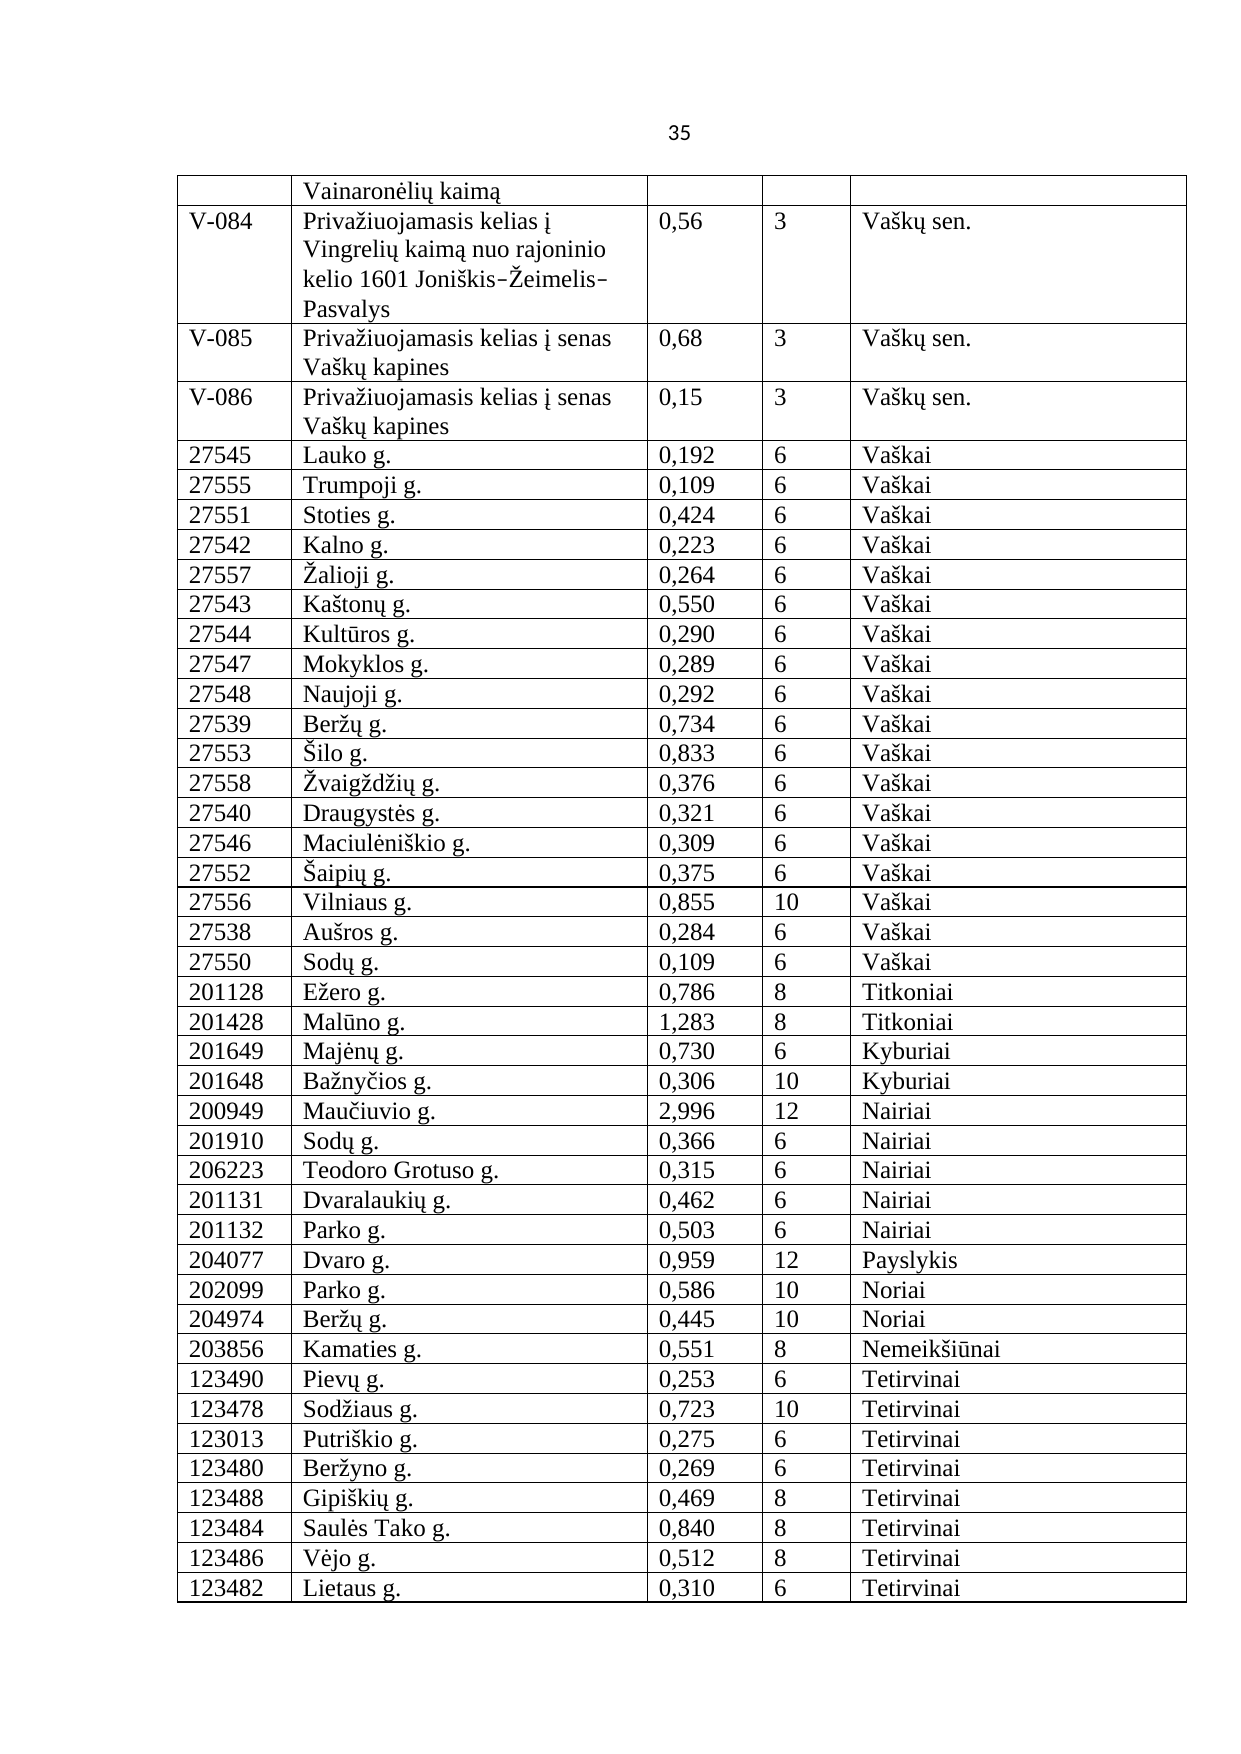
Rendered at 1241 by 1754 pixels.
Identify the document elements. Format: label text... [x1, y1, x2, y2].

table_cell 3 [763, 206, 850, 322]
table_cell 0,321 [648, 798, 762, 827]
table_cell 123484 [178, 1513, 291, 1542]
table_cell 6 [763, 1424, 850, 1452]
table_cell 27556 [178, 888, 291, 916]
table_cell 8 [763, 1483, 850, 1512]
table_cell Privažiuojamasis kelias į senas Vaškų kapines [292, 324, 647, 381]
table_cell 6 [763, 1215, 850, 1244]
table_cell Stoties g. [292, 500, 647, 529]
table_cell 27553 [178, 739, 291, 767]
table_cell 201132 [178, 1215, 291, 1244]
table_cell 0,855 [648, 888, 762, 916]
table_cell V-085 [178, 324, 291, 381]
table_cell Dvaralaukių g. [292, 1185, 647, 1214]
table_cell Vaškai [851, 649, 1186, 678]
table_cell 8 [763, 1007, 850, 1035]
table_cell 202099 [178, 1275, 291, 1303]
table_cell 6 [763, 470, 850, 499]
table_cell Vilniaus g. [292, 888, 647, 916]
table_cell Bažnyčios g. [292, 1066, 647, 1095]
table_cell Privažiuojamasis kelias į senas Vaškų kapines [292, 382, 647, 439]
table_cell Vaškai [851, 858, 1186, 886]
table_cell Vaškai [851, 917, 1186, 946]
table_cell 0,462 [648, 1185, 762, 1214]
table_cell Vėjo g. [292, 1543, 647, 1572]
table_cell Nairiai [851, 1096, 1186, 1125]
table_cell 12 [763, 1245, 850, 1274]
table_cell 27542 [178, 530, 291, 559]
table_cell Parko g. [292, 1215, 647, 1244]
table_cell 6 [763, 560, 850, 588]
table_cell 6 [763, 1185, 850, 1214]
table_cell 8 [763, 977, 850, 1006]
table_cell 27552 [178, 858, 291, 886]
table_cell Vaškų sen. [851, 324, 1186, 381]
table_cell Maciulėniškio g. [292, 828, 647, 857]
table_cell 27551 [178, 500, 291, 529]
table_cell 0,512 [648, 1543, 762, 1572]
table_cell 0,306 [648, 1066, 762, 1095]
table_cell Parko g. [292, 1275, 647, 1303]
table_cell 123486 [178, 1543, 291, 1572]
table_cell 12 [763, 1096, 850, 1125]
table_cell 6 [763, 1126, 850, 1154]
table_cell 0,192 [648, 441, 762, 469]
table_cell 201428 [178, 1007, 291, 1035]
table_cell Nairiai [851, 1156, 1186, 1184]
table_cell 0,833 [648, 739, 762, 767]
table_cell 6 [763, 679, 850, 708]
table_cell 0,223 [648, 530, 762, 559]
table_cell Naujoji g. [292, 679, 647, 708]
table_cell [851, 176, 1186, 205]
table_cell 6 [763, 619, 850, 648]
table_cell Vaškai [851, 500, 1186, 529]
table_cell 8 [763, 1513, 850, 1542]
table_cell 123013 [178, 1424, 291, 1452]
table_cell [763, 176, 850, 205]
table_cell 0,269 [648, 1454, 762, 1482]
table_cell 123490 [178, 1364, 291, 1393]
table_cell Noriai [851, 1305, 1186, 1333]
table_cell 0,68 [648, 324, 762, 381]
table_cell Gipiškių g. [292, 1483, 647, 1512]
table_cell 0,275 [648, 1424, 762, 1452]
table_cell Vaškai [851, 888, 1186, 916]
table_cell 0,734 [648, 709, 762, 737]
table_cell Šilo g. [292, 739, 647, 767]
table_cell Vaškai [851, 679, 1186, 708]
table_cell 2,996 [648, 1096, 762, 1125]
table_cell Vaškai [851, 619, 1186, 648]
table_cell 10 [763, 1305, 850, 1333]
table_cell 10 [763, 1066, 850, 1095]
table_cell Vaškų sen. [851, 206, 1186, 322]
table_cell 27544 [178, 619, 291, 648]
table_cell Vaškai [851, 709, 1186, 737]
table_cell Nairiai [851, 1185, 1186, 1214]
table_cell [648, 176, 762, 205]
table_cell Sodžiaus g. [292, 1394, 647, 1423]
table_cell 201648 [178, 1066, 291, 1095]
table_cell Žvaigždžių g. [292, 768, 647, 797]
table_cell Nairiai [851, 1215, 1186, 1244]
table_cell Lietaus g. [292, 1573, 647, 1601]
table_cell Vaškai [851, 798, 1186, 827]
table_cell 0,959 [648, 1245, 762, 1274]
table_cell 6 [763, 1573, 850, 1601]
table_cell 123488 [178, 1483, 291, 1512]
table_cell Noriai [851, 1275, 1186, 1303]
table_cell Vaškai [851, 947, 1186, 976]
table_cell 6 [763, 709, 850, 737]
table_cell 27558 [178, 768, 291, 797]
table_cell 0,15 [648, 382, 762, 439]
table_cell Vaškai [851, 828, 1186, 857]
table_cell 0,551 [648, 1334, 762, 1363]
table_cell 0,376 [648, 768, 762, 797]
table_cell Šaipių g. [292, 858, 647, 886]
table_cell Ežero g. [292, 977, 647, 1006]
table_cell Kyburiai [851, 1066, 1186, 1095]
table_cell 0,366 [648, 1126, 762, 1154]
table_cell Kyburiai [851, 1036, 1186, 1065]
table_cell Titkoniai [851, 977, 1186, 1006]
table_cell Vaškų sen. [851, 382, 1186, 439]
table_cell Vaškai [851, 560, 1186, 588]
table_cell Saulės Tako g. [292, 1513, 647, 1542]
table_cell 27550 [178, 947, 291, 976]
table_cell 0,109 [648, 470, 762, 499]
table_cell 200949 [178, 1096, 291, 1125]
table_cell Payslykis [851, 1245, 1186, 1274]
table_cell Trumpoji g. [292, 470, 647, 499]
table_cell 10 [763, 1275, 850, 1303]
table_cell Tetirvinai [851, 1394, 1186, 1423]
table_cell 206223 [178, 1156, 291, 1184]
table_cell 123480 [178, 1454, 291, 1482]
table_cell 0,503 [648, 1215, 762, 1244]
table_cell 27540 [178, 798, 291, 827]
table_cell Kaštonų g. [292, 590, 647, 618]
table_cell 204077 [178, 1245, 291, 1274]
table_cell Vaškai [851, 590, 1186, 618]
table_cell Vaškai [851, 470, 1186, 499]
table_cell 0,264 [648, 560, 762, 588]
table_cell 10 [763, 888, 850, 916]
table_cell 27543 [178, 590, 291, 618]
table_cell 0,469 [648, 1483, 762, 1512]
table_cell Aušros g. [292, 917, 647, 946]
table_cell 0,309 [648, 828, 762, 857]
table_cell Maučiuvio g. [292, 1096, 647, 1125]
table_cell 6 [763, 828, 850, 857]
table_cell 8 [763, 1543, 850, 1572]
table_cell 0,290 [648, 619, 762, 648]
table_cell 6 [763, 739, 850, 767]
table_cell Kalno g. [292, 530, 647, 559]
table_cell 0,586 [648, 1275, 762, 1303]
table_cell 27557 [178, 560, 291, 588]
table_cell 27539 [178, 709, 291, 737]
table_cell 6 [763, 798, 850, 827]
table_cell Beržų g. [292, 1305, 647, 1333]
table_cell 0,550 [648, 590, 762, 618]
table_cell 0,253 [648, 1364, 762, 1393]
table_cell 204974 [178, 1305, 291, 1333]
table_cell Vaškai [851, 530, 1186, 559]
table_cell Kamaties g. [292, 1334, 647, 1363]
table_cell Vaškai [851, 441, 1186, 469]
table_cell 0,786 [648, 977, 762, 1006]
table_cell Nemeikšiūnai [851, 1334, 1186, 1363]
table_cell Tetirvinai [851, 1483, 1186, 1512]
table_cell 6 [763, 441, 850, 469]
table_cell Sodų g. [292, 947, 647, 976]
table_cell V-084 [178, 206, 291, 322]
table_cell 0,56 [648, 206, 762, 322]
table_cell 3 [763, 382, 850, 439]
table_cell 0,375 [648, 858, 762, 886]
table_cell 123478 [178, 1394, 291, 1423]
table_cell 0,840 [648, 1513, 762, 1542]
table_cell 6 [763, 530, 850, 559]
table_cell Dvaro g. [292, 1245, 647, 1274]
table_cell Tetirvinai [851, 1454, 1186, 1482]
table_cell Vaškai [851, 739, 1186, 767]
table_cell Kultūros g. [292, 619, 647, 648]
table_cell 0,723 [648, 1394, 762, 1423]
table_cell 8 [763, 1334, 850, 1363]
table_cell 27538 [178, 917, 291, 946]
table_cell 0,730 [648, 1036, 762, 1065]
table_cell 27546 [178, 828, 291, 857]
table_cell 0,109 [648, 947, 762, 976]
table_cell 27555 [178, 470, 291, 499]
table_cell 6 [763, 1156, 850, 1184]
table_cell 0,445 [648, 1305, 762, 1333]
table_cell V-086 [178, 382, 291, 439]
table_cell 0,292 [648, 679, 762, 708]
table_cell 6 [763, 917, 850, 946]
table_cell 0,424 [648, 500, 762, 529]
table_cell 10 [763, 1394, 850, 1423]
table_cell 6 [763, 1036, 850, 1065]
table_cell Draugystės g. [292, 798, 647, 827]
table_cell Beržų g. [292, 709, 647, 737]
table_cell 27545 [178, 441, 291, 469]
table_cell Žalioji g. [292, 560, 647, 588]
table_cell Tetirvinai [851, 1424, 1186, 1452]
table_cell 27547 [178, 649, 291, 678]
table_cell 6 [763, 590, 850, 618]
table_cell 201131 [178, 1185, 291, 1214]
table_cell Malūno g. [292, 1007, 647, 1035]
table_cell Sodų g. [292, 1126, 647, 1154]
table_cell Titkoniai [851, 1007, 1186, 1035]
table_cell 123482 [178, 1573, 291, 1601]
table_cell 6 [763, 500, 850, 529]
table_cell Pievų g. [292, 1364, 647, 1393]
table_cell 0,310 [648, 1573, 762, 1601]
table_cell Vaškai [851, 768, 1186, 797]
table_cell 201128 [178, 977, 291, 1006]
table_cell 203856 [178, 1334, 291, 1363]
table_cell Privažiuojamasis kelias į Vingrelių kaimą nuo rajoninio kelio 1601 Joniškis–Žeimelis–Pasvalys [292, 206, 647, 322]
table_cell 3 [763, 324, 850, 381]
table_cell 6 [763, 1364, 850, 1393]
table_cell 6 [763, 649, 850, 678]
table_cell Beržyno g. [292, 1454, 647, 1482]
table_cell 0,289 [648, 649, 762, 678]
table_cell 6 [763, 768, 850, 797]
table_cell Teodoro Grotuso g. [292, 1156, 647, 1184]
table_cell 0,284 [648, 917, 762, 946]
table_cell 27548 [178, 679, 291, 708]
table_cell Tetirvinai [851, 1513, 1186, 1542]
table_cell Mokyklos g. [292, 649, 647, 678]
table_cell 6 [763, 1454, 850, 1482]
table_cell Nairiai [851, 1126, 1186, 1154]
table_cell Vainaronėlių kaimą [292, 176, 647, 205]
table_cell 6 [763, 947, 850, 976]
table_cell Putriškio g. [292, 1424, 647, 1452]
table_cell Tetirvinai [851, 1543, 1186, 1572]
table_cell 1,283 [648, 1007, 762, 1035]
table_cell 0,315 [648, 1156, 762, 1184]
table_cell Lauko g. [292, 441, 647, 469]
table_cell Tetirvinai [851, 1573, 1186, 1601]
table_cell Majėnų g. [292, 1036, 647, 1065]
table_cell 6 [763, 858, 850, 886]
table_cell 201910 [178, 1126, 291, 1154]
table_cell Tetirvinai [851, 1364, 1186, 1393]
table_cell [178, 176, 291, 205]
table_cell 201649 [178, 1036, 291, 1065]
